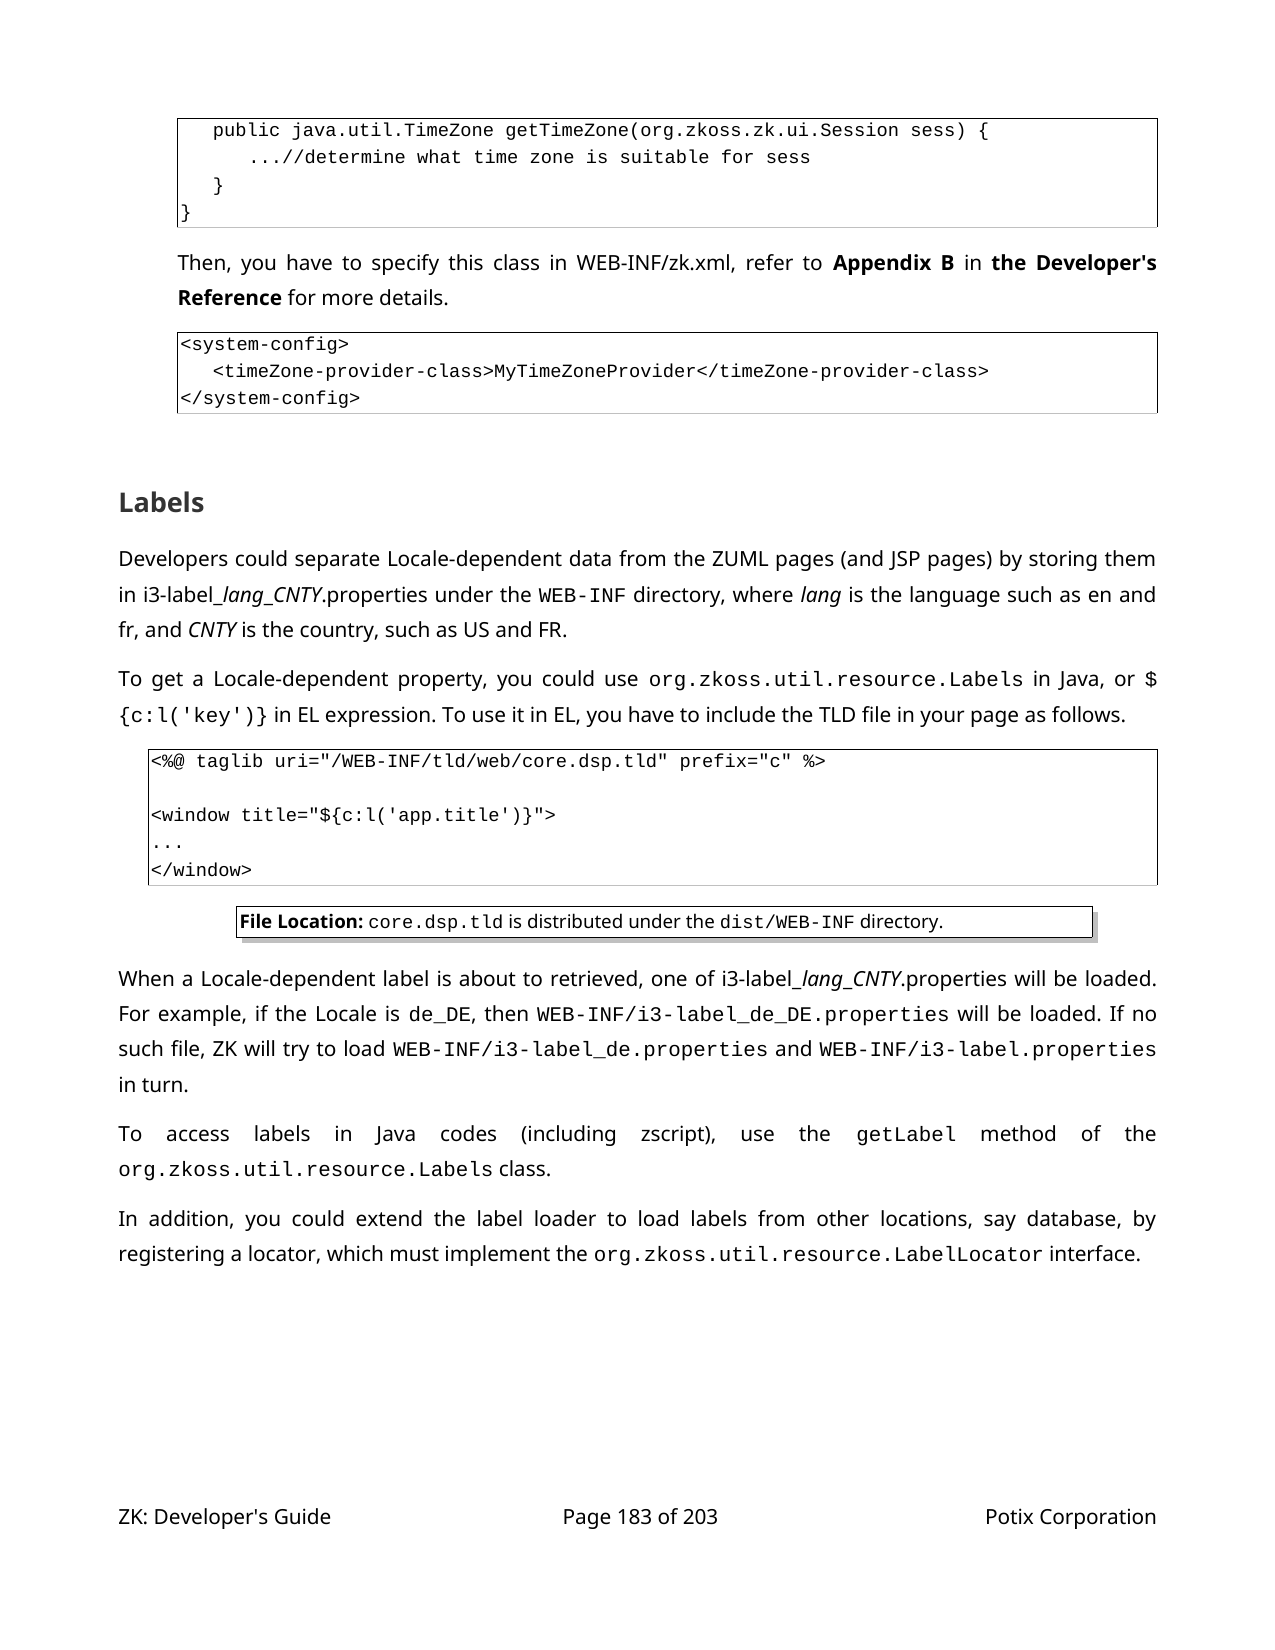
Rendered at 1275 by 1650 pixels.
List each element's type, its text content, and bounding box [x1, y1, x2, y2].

text ...//determine what time zone is suitable for sess [178, 145, 1157, 169]
text To access labels in Java codes (including zscript), use the getLabel method of the org.zkoss.util.resource.Labels class. [118, 1119, 1157, 1183]
text } [178, 200, 1157, 227]
text </window> [149, 858, 1157, 885]
text <system-config> [178, 333, 1157, 356]
text </system-config> [178, 386, 1157, 413]
text <%@ taglib uri="/WEB-INF/tld/web/core.dsp.tld" prefix="c" %> [149, 750, 1157, 773]
text <window title="${c:l('app.title')}"> [149, 803, 1157, 827]
text When a Locale-dependent label is about to retrieved, one of i3-label_lang_CNTY.properties will be loaded. For example, if the Locale is de_DE, then WEB-INF/i3-label_de_DE.properties will be loaded. If no such file, ZK will try to load WEB-INF/i3-label_de.properties and WEB-INF/i3-label.properties in turn. [118, 964, 1157, 1098]
text Then, you have to specify this class in WEB-INF/zk.xml, refer to Appendix B in the Developer's Reference for more details. [177, 248, 1157, 311]
text ... [149, 830, 1157, 855]
text public java.util.TimeZone getTimeZone(org.zkoss.zk.ui.Session sess) { [178, 119, 1157, 142]
subtitle Labels [118, 484, 1157, 521]
text <timeZone-provider-class>MyTimeZoneProvider</timeZone-provider-class> [178, 359, 1157, 383]
text Developers could separate Locale-dependent data from the ZUML pages (and JSP pages) by storing them in i3-label_lang_CNTY.properties under the WEB-INF directory, where lang is the language such as en and fr, and CNTY is the country, such as US and FR. [118, 544, 1157, 643]
text File Location: core.dsp.tld is distributed under the dist/WEB-INF directory. [237, 907, 1092, 937]
text } [178, 172, 1157, 197]
text To get a Locale-dependent property, you could use org.zkoss.util.resource.Labels in Java, or ${c:l('key')} in EL expression. To use it in EL, you have to include the TLD file in your page as follows. [118, 664, 1157, 728]
text In addition, you could extend the label loader to load labels from other locations, say database, by registering a locator, which must implement the org.zkoss.util.resource.LabelLocator interface. [118, 1204, 1157, 1267]
